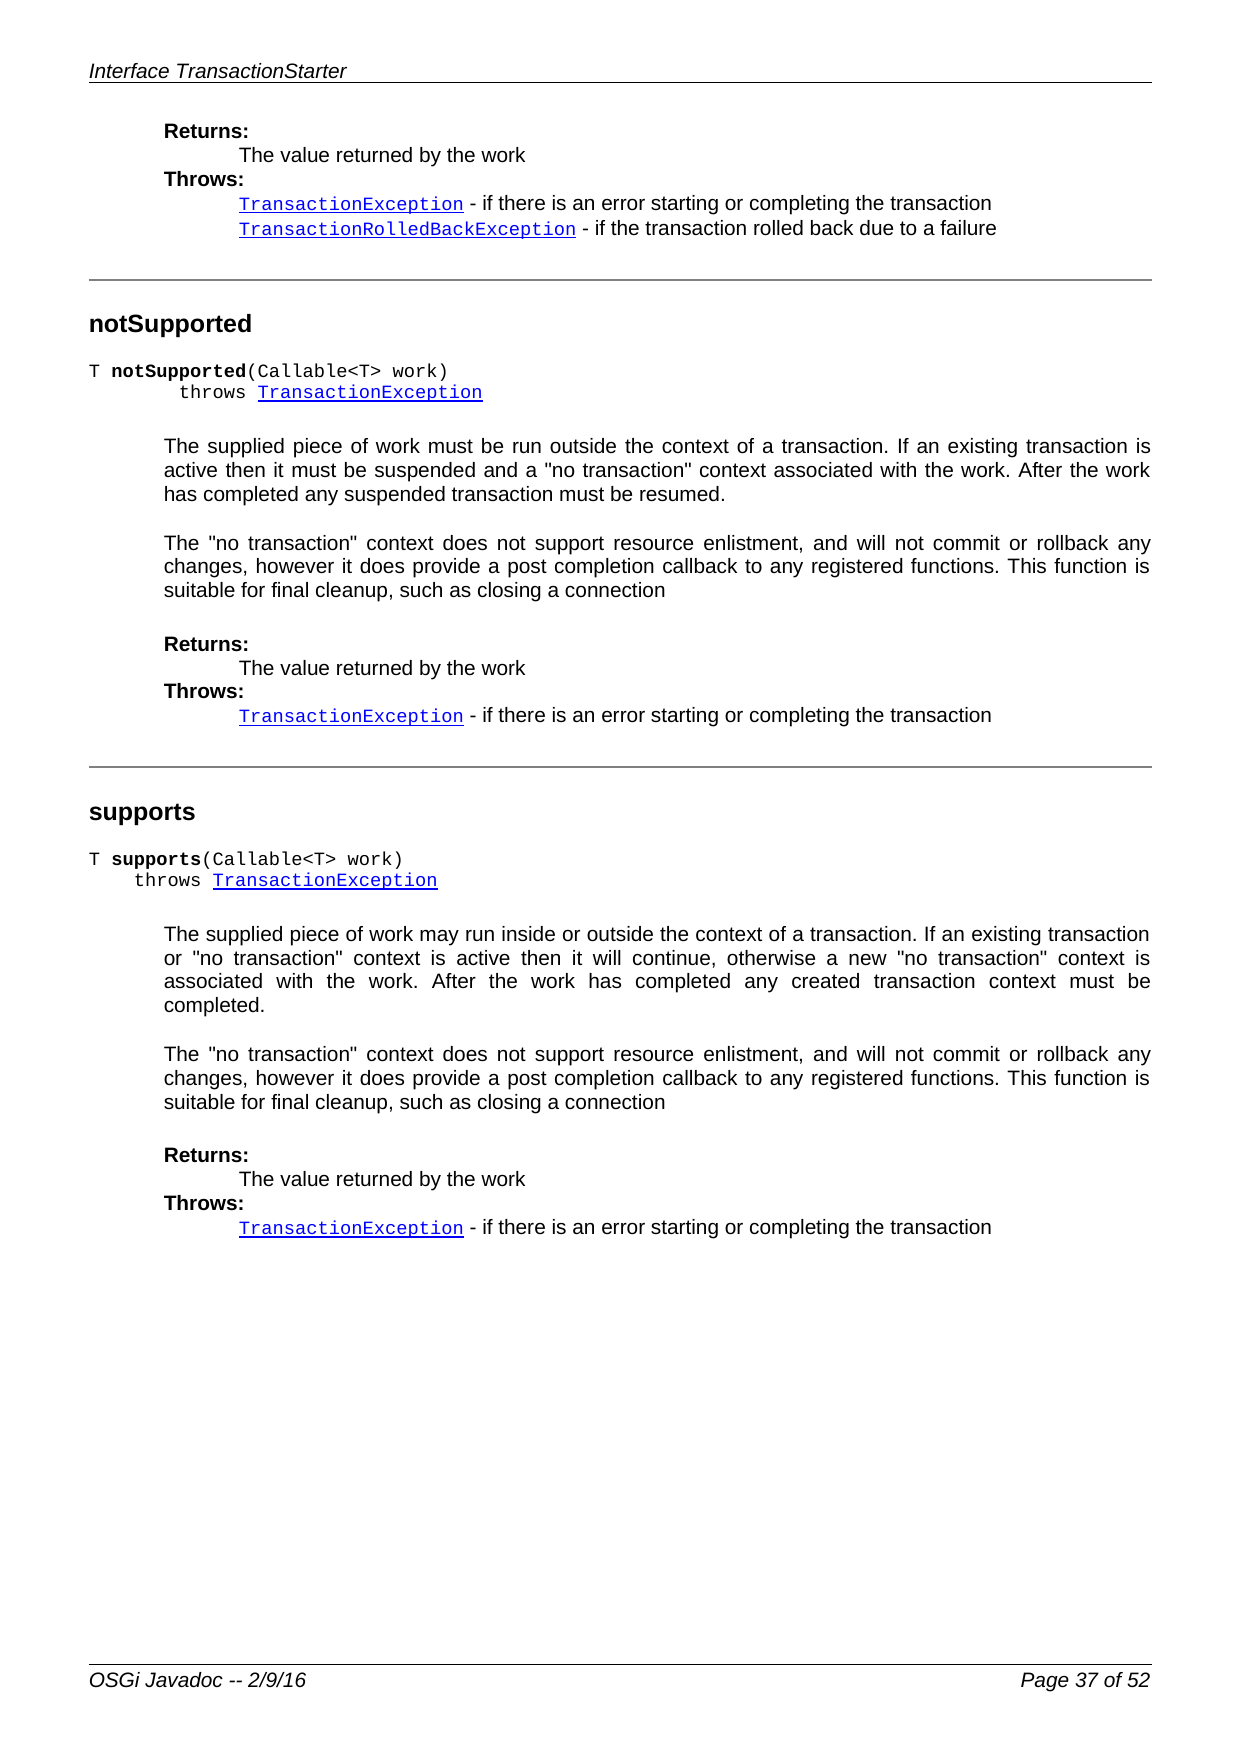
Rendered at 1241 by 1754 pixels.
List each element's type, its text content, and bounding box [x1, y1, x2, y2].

text TransactionException - if there is an error starting or completing the transaction [238, 190, 1152, 216]
text The value returned by the work [238, 142, 1152, 166]
text T notSupported(Callable<T> work) throws TransactionException [88, 362, 1152, 404]
text Throws: [163, 679, 1152, 703]
text The supplied piece of work may run inside or outside the context of a transaction. If an existing transaction or "no transaction" context is active then it will continue, otherwise a new "no transaction" context is associated with the work. After the work has completed any created transaction context must be completed. [163, 921, 1152, 1017]
text The value returned by the work [238, 1167, 1152, 1191]
subtitle supports [88, 797, 1152, 826]
text The supplied piece of work must be run outside the context of a transaction. If an existing transaction is active then it must be suspended and a "no transaction" context associated with the work. After the work has completed any suspended transaction must be resumed. [163, 433, 1152, 505]
text The value returned by the work [238, 655, 1152, 679]
subtitle notSupported [88, 309, 1152, 338]
text Returns: [163, 631, 1152, 655]
text Throws: [163, 1191, 1152, 1215]
text Returns: [163, 118, 1152, 142]
text The "no transaction" context does not support resource enlistment, and will not commit or rollback any changes, however it does provide a post completion callback to any registered functions. This function is suitable for final cleanup, such as closing a connection [163, 530, 1152, 602]
text Returns: [163, 1143, 1152, 1167]
text T supports(Callable<T> work) throws TransactionException [88, 850, 1152, 892]
text TransactionException - if there is an error starting or completing the transaction [238, 1215, 1152, 1240]
text The "no transaction" context does not support resource enlistment, and will not commit or rollback any changes, however it does provide a post completion callback to any registered functions. This function is suitable for final cleanup, such as closing a connection [163, 1042, 1152, 1114]
text TransactionRolledBackException - if the transaction rolled back due to a failure [238, 216, 1152, 241]
text Throws: [163, 166, 1152, 190]
text TransactionException - if there is an error starting or completing the transaction [238, 703, 1152, 728]
